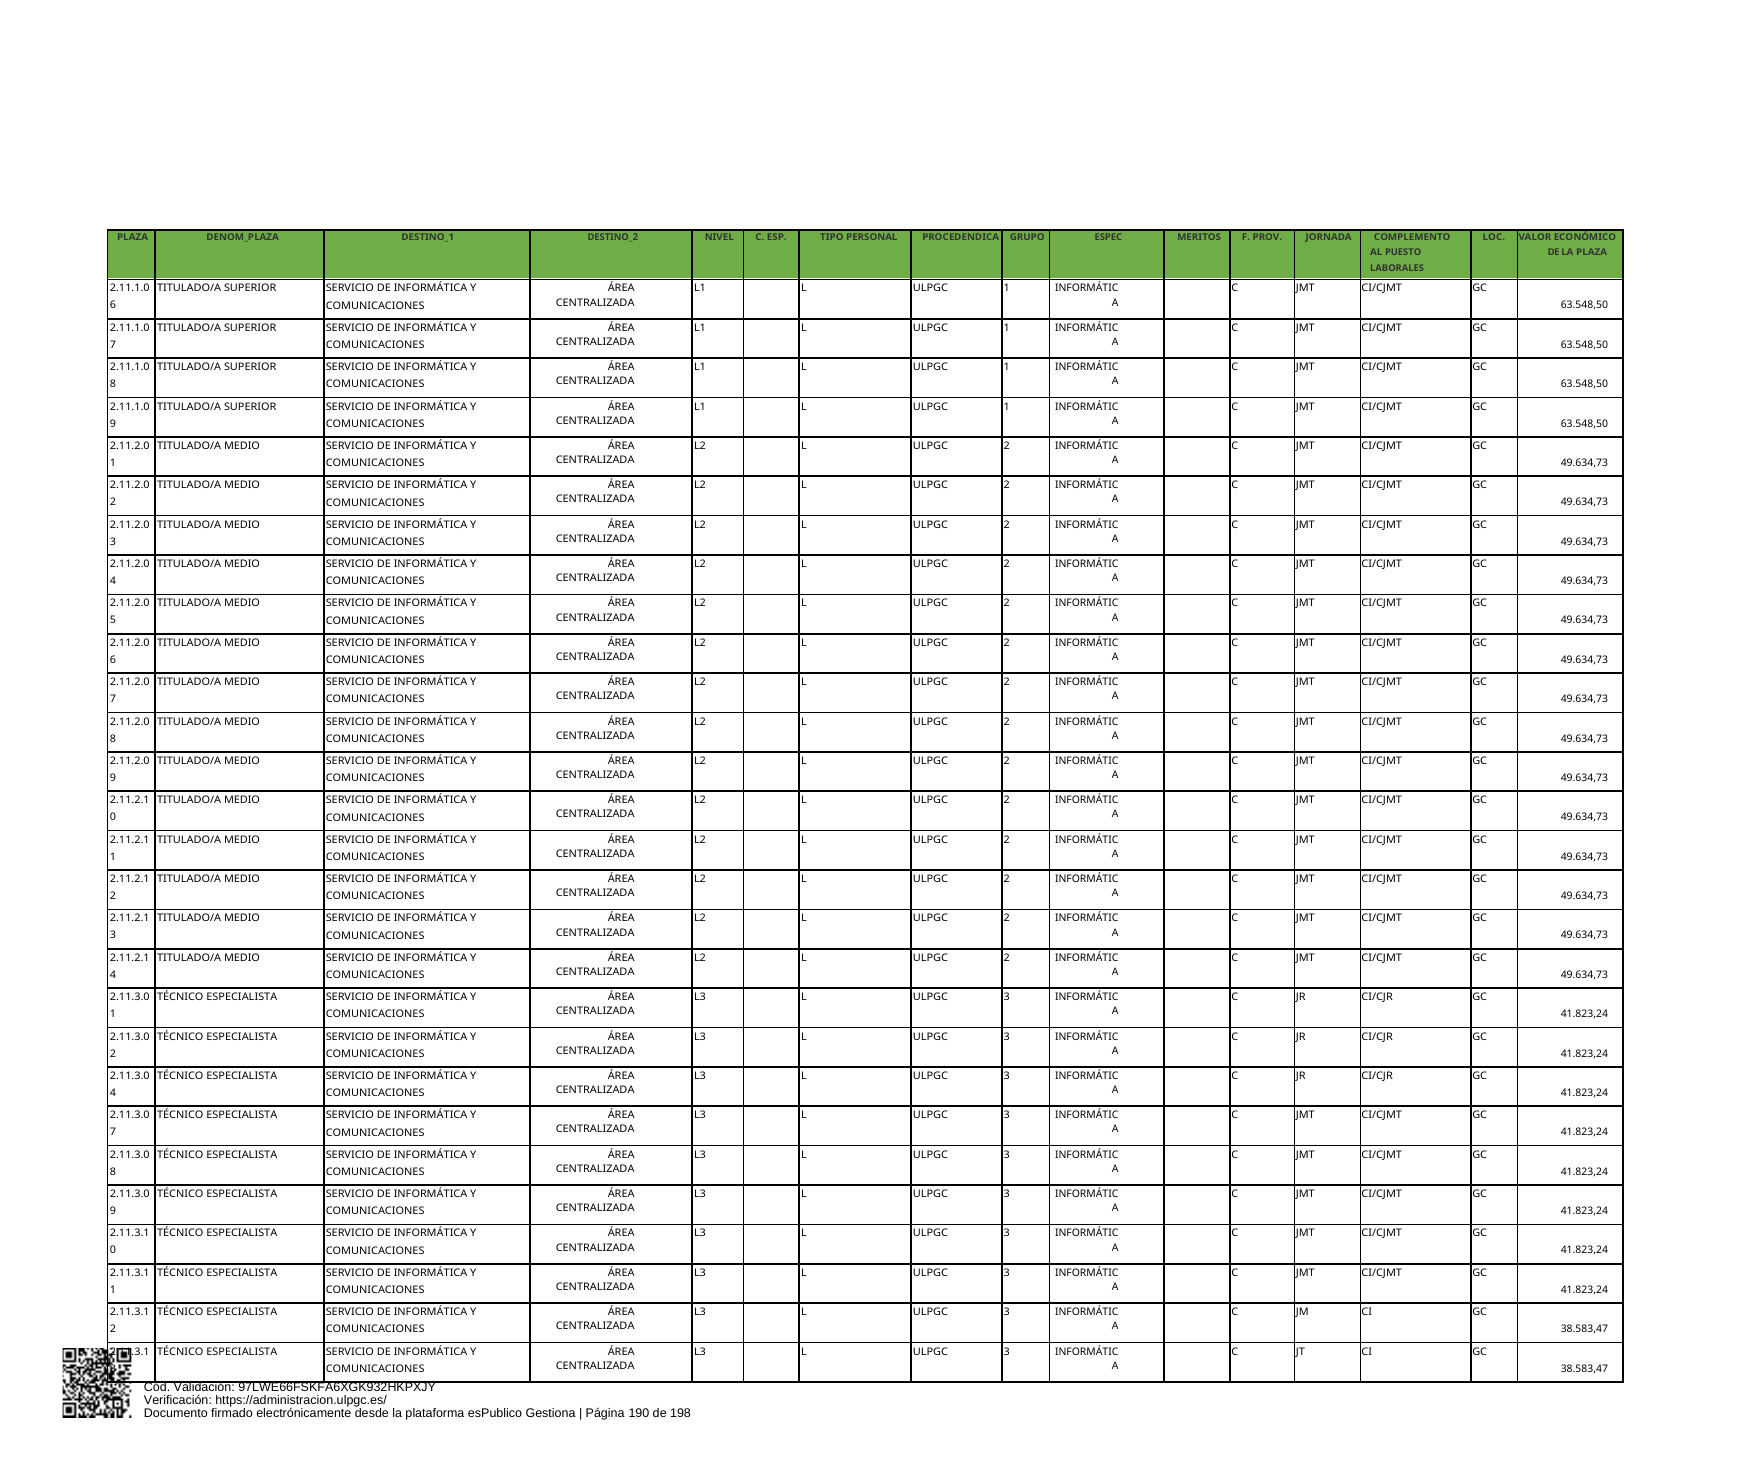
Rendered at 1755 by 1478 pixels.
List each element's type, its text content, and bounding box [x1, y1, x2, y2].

table_cell L [800, 1028, 910, 1066]
table_cell SERVICIO DE INFORMÁTICA Y COMUNICACIONES [325, 1028, 529, 1066]
table_cell [744, 1107, 798, 1145]
table_cell CI/CJMT [1361, 595, 1470, 633]
table_cell SERVICIO DE INFORMÁTICA Y COMUNICACIONES [325, 1265, 529, 1302]
table_cell ÁREA CENTRALIZADA [531, 320, 691, 357]
table_cell [744, 871, 798, 908]
table_cell JR [1295, 989, 1360, 1027]
table_cell [744, 1304, 798, 1342]
table_cell SERVICIO DE INFORMÁTICA Y COMUNICACIONES [325, 398, 529, 436]
table_cell INFORMÁTICA [1050, 635, 1163, 672]
table_cell INFORMÁTICA [1050, 438, 1163, 475]
table_cell CI/CJMT [1361, 713, 1470, 751]
table_cell ÁREA CENTRALIZADA [531, 713, 691, 751]
table_cell SERVICIO DE INFORMÁTICA Y COMUNICACIONES [325, 831, 529, 869]
table_cell 2 [1003, 477, 1049, 515]
table_cell C [1231, 477, 1294, 515]
table_cell INFORMÁTICA [1050, 831, 1163, 869]
table_cell C [1231, 753, 1294, 790]
table_cell GC [1472, 438, 1517, 475]
table_cell L [800, 753, 910, 790]
table_cell JMT [1295, 1107, 1360, 1145]
table_cell GC [1472, 753, 1517, 790]
table_cell INFORMÁTICA [1050, 1028, 1163, 1066]
table_cell L3 [693, 1225, 743, 1263]
table_cell CI/CJMT [1361, 359, 1470, 397]
table_cell 2.11.3.0 9 [108, 1186, 154, 1223]
table_cell ÁREA CENTRALIZADA [531, 1225, 691, 1263]
table_cell TÉCNICO ESPECIALISTA [156, 1186, 323, 1223]
table_header JORNADA [1295, 231, 1360, 278]
table_cell [1165, 1343, 1229, 1381]
table_cell L [800, 1186, 910, 1223]
table_cell 41.823,24 [1518, 1186, 1622, 1223]
table_cell [1165, 713, 1229, 751]
table_cell C [1231, 516, 1294, 554]
table_cell GC [1472, 950, 1517, 987]
table_cell JMT [1295, 753, 1360, 790]
table_cell ÁREA CENTRALIZADA [531, 359, 691, 397]
table_cell 49.634,73 [1518, 831, 1622, 869]
table_cell ÁREA CENTRALIZADA [531, 674, 691, 712]
table_cell L2 [693, 556, 743, 593]
table_cell ÁREA CENTRALIZADA [531, 1186, 691, 1223]
table_cell INFORMÁTICA [1050, 595, 1163, 633]
table_cell INFORMÁTICA [1050, 398, 1163, 436]
table_cell 3 [1003, 1028, 1049, 1066]
table_cell INFORMÁTICA [1050, 1107, 1163, 1145]
table_cell L2 [693, 753, 743, 790]
table_cell C [1231, 556, 1294, 593]
table_cell INFORMÁTICA [1050, 1186, 1163, 1223]
table_cell [1165, 753, 1229, 790]
table_header DENOM_PLAZA [156, 231, 323, 278]
table_cell [1165, 556, 1229, 593]
table_cell INFORMÁTICA [1050, 674, 1163, 712]
table_cell SERVICIO DE INFORMÁTICA Y COMUNICACIONES [325, 674, 529, 712]
table_cell 2.11.2.0 7 [108, 674, 154, 712]
table_cell 41.823,24 [1518, 1265, 1622, 1302]
table_cell 2 [1003, 871, 1049, 908]
table_header LOC. [1472, 231, 1517, 278]
table_cell GC [1472, 1186, 1517, 1223]
table_cell ÁREA CENTRALIZADA [531, 438, 691, 475]
table_cell L3 [693, 1068, 743, 1105]
table_cell [744, 792, 798, 830]
table_cell ÁREA CENTRALIZADA [531, 595, 691, 633]
table_cell 49.634,73 [1518, 556, 1622, 593]
table_cell [1165, 1107, 1229, 1145]
table_cell ULPGC [912, 950, 1001, 987]
table_cell [744, 910, 798, 948]
table_cell C [1231, 1225, 1294, 1263]
table_cell JMT [1295, 320, 1360, 357]
table_cell CI/CJMT [1361, 280, 1470, 318]
table_cell ÁREA CENTRALIZADA [531, 556, 691, 593]
table_cell TITULADO/A MEDIO [156, 831, 323, 869]
table_cell CI/CJR [1361, 1028, 1470, 1066]
table_cell SERVICIO DE INFORMÁTICA Y COMUNICACIONES [325, 359, 529, 397]
table_cell C [1231, 320, 1294, 357]
table_cell INFORMÁTICA [1050, 1146, 1163, 1184]
table_cell 2 [1003, 910, 1049, 948]
table_cell TÉCNICO ESPECIALISTA [156, 1107, 323, 1145]
table_cell GC [1472, 1225, 1517, 1263]
table_cell INFORMÁTICA [1050, 910, 1163, 948]
table_cell JMT [1295, 674, 1360, 712]
table_cell 41.823,24 [1518, 989, 1622, 1027]
table_cell INFORMÁTICA [1050, 359, 1163, 397]
table_cell L [800, 280, 910, 318]
table_cell [744, 556, 798, 593]
table_cell TITULADO/A MEDIO [156, 516, 323, 554]
table_cell JMT [1295, 1265, 1360, 1302]
table_cell TITULADO/A SUPERIOR [156, 320, 323, 357]
table_cell TITULADO/A MEDIO [156, 635, 323, 672]
table_cell TÉCNICO ESPECIALISTA [156, 1265, 323, 1302]
table_cell 2 [1003, 438, 1049, 475]
table_cell JMT [1295, 792, 1360, 830]
table_cell ULPGC [912, 989, 1001, 1027]
table_cell INFORMÁTICA [1050, 1304, 1163, 1342]
table_cell C [1231, 792, 1294, 830]
table_cell [744, 1068, 798, 1105]
table_cell 2.11.1.0 9 [108, 398, 154, 436]
table_cell GC [1472, 1304, 1517, 1342]
table_cell L [800, 1107, 910, 1145]
table_cell [744, 950, 798, 987]
table_cell ULPGC [912, 280, 1001, 318]
table_cell ULPGC [912, 871, 1001, 908]
table_cell 3 [1003, 1068, 1049, 1105]
table_cell INFORMÁTICA [1050, 556, 1163, 593]
table_cell GC [1472, 595, 1517, 633]
table_cell ULPGC [912, 910, 1001, 948]
table_cell GC [1472, 320, 1517, 357]
table_cell SERVICIO DE INFORMÁTICA Y COMUNICACIONES [325, 1107, 529, 1145]
table_cell 2.11.2.1 2 [108, 871, 154, 908]
table_cell L [800, 713, 910, 751]
table_header NIVEL [693, 231, 743, 278]
table_cell ULPGC [912, 831, 1001, 869]
table_cell 1 [1003, 280, 1049, 318]
table_cell [744, 320, 798, 357]
table_cell 2.11.3.1 3 [108, 1343, 154, 1381]
table_cell CI/CJMT [1361, 516, 1470, 554]
table_cell L [800, 320, 910, 357]
table_cell GC [1472, 871, 1517, 908]
table_cell JMT [1295, 595, 1360, 633]
table_cell 2.11.3.0 4 [108, 1068, 154, 1105]
table_cell ULPGC [912, 1028, 1001, 1066]
table_cell 2.11.2.0 1 [108, 438, 154, 475]
table_cell 63.548,50 [1518, 359, 1622, 397]
table_cell L [800, 674, 910, 712]
table_cell GC [1472, 516, 1517, 554]
table_cell L [800, 516, 910, 554]
table_cell 49.634,73 [1518, 753, 1622, 790]
table_cell [1165, 635, 1229, 672]
table_cell ULPGC [912, 1186, 1001, 1223]
table_cell [1165, 1186, 1229, 1223]
table_cell ULPGC [912, 1146, 1001, 1184]
table_cell CI/CJMT [1361, 635, 1470, 672]
table_header VALOR ECONÓMICO DE LA PLAZA [1518, 231, 1622, 278]
table_cell 2.11.3.1 1 [108, 1265, 154, 1302]
table_cell 2.11.3.1 0 [108, 1225, 154, 1263]
table_cell ULPGC [912, 477, 1001, 515]
table_cell 2.11.1.0 8 [108, 359, 154, 397]
table_cell L2 [693, 950, 743, 987]
table_header TIPO PERSONAL [800, 231, 910, 278]
table_cell ULPGC [912, 1265, 1001, 1302]
table_cell C [1231, 635, 1294, 672]
table_cell C [1231, 1028, 1294, 1066]
table_cell JMT [1295, 713, 1360, 751]
table_cell 41.823,24 [1518, 1225, 1622, 1263]
table_cell SERVICIO DE INFORMÁTICA Y COMUNICACIONES [325, 713, 529, 751]
table_cell L2 [693, 477, 743, 515]
table_cell SERVICIO DE INFORMÁTICA Y COMUNICACIONES [325, 1068, 529, 1105]
table_cell INFORMÁTICA [1050, 989, 1163, 1027]
table_cell ULPGC [912, 674, 1001, 712]
table_cell INFORMÁTICA [1050, 477, 1163, 515]
table_cell [744, 713, 798, 751]
table_cell CI [1361, 1343, 1470, 1381]
table_cell [1165, 989, 1229, 1027]
table_cell 1 [1003, 398, 1049, 436]
table_cell SERVICIO DE INFORMÁTICA Y COMUNICACIONES [325, 556, 529, 593]
table_cell TITULADO/A MEDIO [156, 438, 323, 475]
table_cell 63.548,50 [1518, 320, 1622, 357]
table_cell TITULADO/A MEDIO [156, 910, 323, 948]
table_cell 49.634,73 [1518, 713, 1622, 751]
table_cell [744, 438, 798, 475]
table_cell L [800, 438, 910, 475]
table_cell JMT [1295, 831, 1360, 869]
table_cell TÉCNICO ESPECIALISTA [156, 1068, 323, 1105]
table_cell GC [1472, 1028, 1517, 1066]
table_cell L [800, 477, 910, 515]
table_cell 49.634,73 [1518, 792, 1622, 830]
table_cell ÁREA CENTRALIZADA [531, 1343, 691, 1379]
table_cell CI/CJMT [1361, 1186, 1470, 1223]
table_cell ULPGC [912, 320, 1001, 357]
table_cell ULPGC [912, 595, 1001, 633]
table_cell JMT [1295, 438, 1360, 475]
table_cell 41.823,24 [1518, 1107, 1622, 1145]
table_cell 38.583,47 [1518, 1304, 1622, 1342]
table_cell INFORMÁTICA [1050, 753, 1163, 790]
table_cell ULPGC [912, 713, 1001, 751]
table_cell [1165, 595, 1229, 633]
table_cell 2.11.2.1 1 [108, 831, 154, 869]
table_cell INFORMÁTICA [1050, 1068, 1163, 1105]
table_cell C [1231, 359, 1294, 397]
table_cell ULPGC [912, 1343, 1001, 1381]
table_cell ÁREA CENTRALIZADA [531, 950, 691, 987]
table_cell TITULADO/A MEDIO [156, 871, 323, 908]
table_cell 2.11.2.0 9 [108, 753, 154, 790]
table_cell L [800, 556, 910, 593]
table_cell L1 [693, 398, 743, 436]
table_cell 41.823,24 [1518, 1028, 1622, 1066]
table_cell SERVICIO DE INFORMÁTICA Y COMUNICACIONES [325, 280, 529, 318]
table_cell L [800, 635, 910, 672]
table_cell SERVICIO DE INFORMÁTICA Y COMUNICACIONES [325, 516, 529, 554]
table_cell 2.11.2.1 0 [108, 792, 154, 830]
table_cell CI/CJMT [1361, 477, 1470, 515]
table_cell GC [1472, 674, 1517, 712]
table_cell SERVICIO DE INFORMÁTICA Y COMUNICACIONES [325, 989, 529, 1027]
table_cell ULPGC [912, 359, 1001, 397]
table_cell CI/CJMT [1361, 320, 1470, 357]
table_cell TÉCNICO ESPECIALISTA [156, 989, 323, 1027]
table_cell ÁREA CENTRALIZADA [531, 516, 691, 554]
table_cell GC [1472, 477, 1517, 515]
table_cell [1165, 1068, 1229, 1105]
table_cell L2 [693, 635, 743, 672]
table_cell 1 [1003, 320, 1049, 357]
table_cell TÉCNICO ESPECIALISTA [156, 1028, 323, 1066]
table_cell GC [1472, 713, 1517, 751]
table_cell C [1231, 713, 1294, 751]
table_cell L [800, 1265, 910, 1302]
table_cell [1165, 950, 1229, 987]
table_cell C [1231, 1068, 1294, 1105]
table_cell L1 [693, 320, 743, 357]
table_cell SERVICIO DE INFORMÁTICA Y COMUNICACIONES [325, 595, 529, 633]
table_cell GC [1472, 1265, 1517, 1302]
table_cell ÁREA CENTRALIZADA [531, 1265, 691, 1302]
table_cell 63.548,50 [1518, 280, 1622, 318]
table_cell CI/CJMT [1361, 674, 1470, 712]
table_cell 2 [1003, 753, 1049, 790]
table_cell L2 [693, 871, 743, 908]
table_cell INFORMÁTICA [1050, 1265, 1163, 1302]
table_cell 2.11.2.0 3 [108, 516, 154, 554]
table_cell 2.11.3.0 1 [108, 989, 154, 1027]
table_cell [744, 674, 798, 712]
table_cell TITULADO/A SUPERIOR [156, 359, 323, 397]
table_cell TÉCNICO ESPECIALISTA [156, 1343, 323, 1379]
table_cell [1165, 359, 1229, 397]
table_cell 3 [1003, 1343, 1049, 1381]
table_cell [1165, 674, 1229, 712]
table_cell L2 [693, 595, 743, 633]
table_cell GC [1472, 398, 1517, 436]
table_cell C [1231, 950, 1294, 987]
table_cell TITULADO/A MEDIO [156, 950, 323, 987]
table_cell 63.548,50 [1518, 398, 1622, 436]
table_cell 3 [1003, 1107, 1049, 1145]
table_cell GC [1472, 1146, 1517, 1184]
table_cell TITULADO/A MEDIO [156, 556, 323, 593]
table_cell [744, 359, 798, 397]
table_cell L [800, 359, 910, 397]
table_cell GC [1472, 359, 1517, 397]
table_cell SERVICIO DE INFORMÁTICA Y COMUNICACIONES [325, 753, 529, 790]
table_cell 2.11.2.1 4 [108, 950, 154, 987]
table_header F. PROV. [1231, 231, 1294, 278]
table_cell ULPGC [912, 398, 1001, 436]
table_cell SERVICIO DE INFORMÁTICA Y COMUNICACIONES [325, 1225, 529, 1263]
table_cell 3 [1003, 1304, 1049, 1342]
table_cell [744, 477, 798, 515]
table_cell C [1231, 398, 1294, 436]
table_cell L [800, 1304, 910, 1342]
table_cell GC [1472, 831, 1517, 869]
table_cell 2.11.1.0 7 [108, 320, 154, 357]
table_header ESPEC [1050, 231, 1163, 278]
table_cell 2.11.2.0 5 [108, 595, 154, 633]
table_cell INFORMÁTICA [1050, 1225, 1163, 1263]
table_cell ÁREA CENTRALIZADA [531, 753, 691, 790]
table_cell 2.11.2.0 8 [108, 713, 154, 751]
table_cell ÁREA CENTRALIZADA [531, 1107, 691, 1145]
table_cell L [800, 950, 910, 987]
table_cell L3 [693, 1186, 743, 1223]
table_header C. ESP. [744, 231, 798, 278]
table_cell 41.823,24 [1518, 1146, 1622, 1184]
table_cell ULPGC [912, 516, 1001, 554]
table_cell GC [1472, 280, 1517, 318]
table_cell ÁREA CENTRALIZADA [531, 1304, 691, 1342]
table_cell [1165, 438, 1229, 475]
table_cell [744, 1186, 798, 1223]
table_cell C [1231, 595, 1294, 633]
table_cell JMT [1295, 1186, 1360, 1223]
table_cell SERVICIO DE INFORMÁTICA Y COMUNICACIONES [325, 910, 529, 948]
table_cell [1165, 792, 1229, 830]
table_cell SERVICIO DE INFORMÁTICA Y COMUNICACIONES [325, 1146, 529, 1184]
table_cell TITULADO/A SUPERIOR [156, 398, 323, 436]
table_cell CI/CJMT [1361, 831, 1470, 869]
table_cell L [800, 792, 910, 830]
table_cell CI/CJMT [1361, 1225, 1470, 1263]
table_cell 2 [1003, 792, 1049, 830]
table_cell [744, 1225, 798, 1263]
table_cell CI/CJMT [1361, 398, 1470, 436]
table_cell 2.11.3.1 2 [108, 1304, 154, 1342]
table_header MERITOS [1165, 231, 1229, 278]
table_cell 2 [1003, 516, 1049, 554]
table_cell GC [1472, 910, 1517, 948]
table_cell JR [1295, 1068, 1360, 1105]
table_cell 2 [1003, 635, 1049, 672]
table_cell C [1231, 989, 1294, 1027]
table_cell ULPGC [912, 1304, 1001, 1342]
table_cell SERVICIO DE INFORMÁTICA Y COMUNICACIONES [325, 320, 529, 357]
table_cell JMT [1295, 871, 1360, 908]
table_cell ÁREA CENTRALIZADA [531, 871, 691, 908]
table_cell 49.634,73 [1518, 516, 1622, 554]
table_cell [1165, 1304, 1229, 1342]
table_cell 2.11.2.0 6 [108, 635, 154, 672]
table_cell ÁREA CENTRALIZADA [531, 1028, 691, 1066]
table_cell CI/CJMT [1361, 910, 1470, 948]
table_cell TITULADO/A MEDIO [156, 674, 323, 712]
table_cell SERVICIO DE INFORMÁTICA Y COMUNICACIONES [325, 635, 529, 672]
table_header DESTINO_2 [531, 231, 691, 278]
table_cell [1165, 398, 1229, 436]
table_cell SERVICIO DE INFORMÁTICA Y COMUNICACIONES [325, 1304, 529, 1342]
table_cell L2 [693, 713, 743, 751]
table_cell CI/CJMT [1361, 871, 1470, 908]
table_cell L3 [693, 1304, 743, 1342]
table_cell ÁREA CENTRALIZADA [531, 477, 691, 515]
table_header COMPLEMENTO AL PUESTO LABORALES [1361, 231, 1470, 278]
table_cell [744, 1028, 798, 1066]
table_cell L [800, 398, 910, 436]
table_cell SERVICIO DE INFORMÁTICA Y COMUNICACIONES [325, 1186, 529, 1223]
table_cell JMT [1295, 477, 1360, 515]
table_cell C [1231, 871, 1294, 908]
table_cell C [1231, 1146, 1294, 1184]
table_cell L [800, 1225, 910, 1263]
table_cell [1165, 477, 1229, 515]
table_cell [1165, 910, 1229, 948]
table_cell INFORMÁTICA [1050, 280, 1163, 318]
table_cell [744, 635, 798, 672]
table_header GRUPO [1003, 231, 1049, 278]
table_cell L2 [693, 516, 743, 554]
table_cell GC [1472, 1068, 1517, 1105]
table_cell L [800, 989, 910, 1027]
table_cell L [800, 1146, 910, 1184]
table_cell 3 [1003, 1225, 1049, 1263]
table_cell 2.11.2.1 3 [108, 910, 154, 948]
table_cell CI/CJR [1361, 989, 1470, 1027]
table_header PLAZA [108, 231, 154, 278]
table_cell L [800, 831, 910, 869]
table_cell TITULADO/A MEDIO [156, 792, 323, 830]
table_cell [744, 831, 798, 869]
table_cell [744, 1146, 798, 1184]
table_cell [744, 1265, 798, 1302]
table_cell CI/CJMT [1361, 950, 1470, 987]
table_cell INFORMÁTICA [1050, 320, 1163, 357]
table_cell JM [1295, 1304, 1360, 1342]
table_cell C [1231, 910, 1294, 948]
table_cell ÁREA CENTRALIZADA [531, 635, 691, 672]
table_cell JMT [1295, 280, 1360, 318]
table_cell 49.634,73 [1518, 871, 1622, 908]
table_cell [744, 989, 798, 1027]
table_cell TÉCNICO ESPECIALISTA [156, 1225, 323, 1263]
table_cell L3 [693, 1028, 743, 1066]
table_cell [1165, 1265, 1229, 1302]
table_cell JMT [1295, 516, 1360, 554]
table_cell 3 [1003, 1146, 1049, 1184]
table_cell 49.634,73 [1518, 595, 1622, 633]
table_cell [1165, 280, 1229, 318]
table_cell L2 [693, 792, 743, 830]
table_cell CI/CJMT [1361, 556, 1470, 593]
table_cell JMT [1295, 910, 1360, 948]
table_cell GC [1472, 556, 1517, 593]
table_cell [1165, 831, 1229, 869]
table_cell L2 [693, 674, 743, 712]
table_cell 49.634,73 [1518, 477, 1622, 515]
table_cell ÁREA CENTRALIZADA [531, 910, 691, 948]
table_cell 2 [1003, 674, 1049, 712]
table_cell 2.11.3.0 2 [108, 1028, 154, 1066]
table_cell 2 [1003, 556, 1049, 593]
table_cell TÉCNICO ESPECIALISTA [156, 1146, 323, 1184]
table_cell L [800, 595, 910, 633]
table_cell [744, 280, 798, 318]
table_cell L2 [693, 438, 743, 475]
table_cell CI/CJMT [1361, 438, 1470, 475]
table_cell GC [1472, 792, 1517, 830]
table_cell INFORMÁTICA [1050, 792, 1163, 830]
table_cell GC [1472, 989, 1517, 1027]
table_cell [744, 516, 798, 554]
table_cell ULPGC [912, 753, 1001, 790]
table_cell JMT [1295, 1225, 1360, 1263]
table_cell ULPGC [912, 1107, 1001, 1145]
table_cell L3 [693, 1107, 743, 1145]
table_cell L2 [693, 910, 743, 948]
table_cell [744, 1343, 798, 1381]
table_cell ULPGC [912, 635, 1001, 672]
table_cell C [1231, 674, 1294, 712]
table_cell 1 [1003, 359, 1049, 397]
table_cell 2.11.3.0 7 [108, 1107, 154, 1145]
table_cell L3 [693, 1265, 743, 1302]
table_cell JMT [1295, 359, 1360, 397]
table_cell [1165, 320, 1229, 357]
table_cell [1165, 871, 1229, 908]
table_cell 49.634,73 [1518, 438, 1622, 475]
table_cell JMT [1295, 1146, 1360, 1184]
table_cell JR [1295, 1028, 1360, 1066]
table_cell L [800, 1343, 910, 1381]
table_cell INFORMÁTICA [1050, 871, 1163, 908]
table_cell GC [1472, 635, 1517, 672]
table_cell L [800, 910, 910, 948]
table_cell JMT [1295, 556, 1360, 593]
table_cell C [1231, 1304, 1294, 1342]
table_cell 2.11.2.0 2 [108, 477, 154, 515]
table_cell TITULADO/A MEDIO [156, 595, 323, 633]
table_cell SERVICIO DE INFORMÁTICA Y COMUNICACIONES [325, 1343, 529, 1379]
table_cell C [1231, 280, 1294, 318]
table_cell JMT [1295, 635, 1360, 672]
table_cell 3 [1003, 1186, 1049, 1223]
table_cell 49.634,73 [1518, 950, 1622, 987]
table_cell L [800, 871, 910, 908]
table_cell [1165, 516, 1229, 554]
table_cell L3 [693, 1146, 743, 1184]
table_cell CI [1361, 1304, 1470, 1342]
table_cell CI/CJMT [1361, 1265, 1470, 1302]
table_cell INFORMÁTICA [1050, 950, 1163, 987]
table_cell ULPGC [912, 556, 1001, 593]
table_cell L3 [693, 989, 743, 1027]
table_cell 49.634,73 [1518, 910, 1622, 948]
table_cell JT [1295, 1343, 1360, 1381]
table_cell CI/CJMT [1361, 1107, 1470, 1145]
table_cell L [800, 1068, 910, 1105]
table_cell GC [1472, 1107, 1517, 1145]
table_cell 49.634,73 [1518, 635, 1622, 672]
table_cell [744, 753, 798, 790]
table_cell ULPGC [912, 438, 1001, 475]
table_cell ULPGC [912, 1225, 1001, 1263]
table_cell 2.11.1.0 6 [108, 280, 154, 318]
table_cell C [1231, 1107, 1294, 1145]
table_cell JMT [1295, 398, 1360, 436]
table_cell 2 [1003, 950, 1049, 987]
table_cell [744, 398, 798, 436]
table_cell ÁREA CENTRALIZADA [531, 989, 691, 1027]
table_cell SERVICIO DE INFORMÁTICA Y COMUNICACIONES [325, 792, 529, 830]
table_cell JMT [1295, 950, 1360, 987]
table_cell 2 [1003, 595, 1049, 633]
table_cell ÁREA CENTRALIZADA [531, 831, 691, 869]
table_cell C [1231, 1265, 1294, 1302]
table_cell SERVICIO DE INFORMÁTICA Y COMUNICACIONES [325, 438, 529, 475]
table_cell TÉCNICO ESPECIALISTA [156, 1304, 323, 1342]
table_cell C [1231, 831, 1294, 869]
table_cell CI/CJMT [1361, 1146, 1470, 1184]
table_cell SERVICIO DE INFORMÁTICA Y COMUNICACIONES [325, 477, 529, 515]
table_cell ÁREA CENTRALIZADA [531, 1068, 691, 1105]
table_cell ULPGC [912, 792, 1001, 830]
table_cell [744, 595, 798, 633]
table_cell L1 [693, 280, 743, 318]
table_cell 49.634,73 [1518, 674, 1622, 712]
table_cell 38.583,47 [1518, 1343, 1622, 1381]
table_cell ÁREA CENTRALIZADA [531, 792, 691, 830]
table_cell C [1231, 1343, 1294, 1381]
table_cell 2.11.3.0 8 [108, 1146, 154, 1184]
table_cell C [1231, 438, 1294, 475]
table_cell CI/CJMT [1361, 753, 1470, 790]
table_cell CI/CJR [1361, 1068, 1470, 1105]
table_cell 41.823,24 [1518, 1068, 1622, 1105]
table_cell [1165, 1225, 1229, 1263]
table_cell ÁREA CENTRALIZADA [531, 1146, 691, 1184]
table_cell 2.11.2.0 4 [108, 556, 154, 593]
table_cell INFORMÁTICA [1050, 1343, 1163, 1381]
table_cell ÁREA CENTRALIZADA [531, 280, 691, 318]
table_cell TITULADO/A MEDIO [156, 753, 323, 790]
table_cell L3 [693, 1343, 743, 1381]
table_cell [1165, 1028, 1229, 1066]
table_cell C [1231, 1186, 1294, 1223]
table_cell [1165, 1146, 1229, 1184]
table_cell L2 [693, 831, 743, 869]
table_cell 2 [1003, 831, 1049, 869]
table_header DESTINO_1 [325, 231, 529, 278]
table_cell SERVICIO DE INFORMÁTICA Y COMUNICACIONES [325, 950, 529, 987]
table_cell ÁREA CENTRALIZADA [531, 398, 691, 436]
table_cell TITULADO/A MEDIO [156, 477, 323, 515]
table_cell INFORMÁTICA [1050, 516, 1163, 554]
table_cell INFORMÁTICA [1050, 713, 1163, 751]
table_cell CI/CJMT [1361, 792, 1470, 830]
table_header PROCEDENDICA [912, 231, 1001, 278]
table_cell TITULADO/A MEDIO [156, 713, 323, 751]
table_cell 2 [1003, 713, 1049, 751]
table_cell TITULADO/A SUPERIOR [156, 280, 323, 318]
table_cell 3 [1003, 1265, 1049, 1302]
table_cell 3 [1003, 989, 1049, 1027]
table_cell ULPGC [912, 1068, 1001, 1105]
table_cell L1 [693, 359, 743, 397]
table_cell SERVICIO DE INFORMÁTICA Y COMUNICACIONES [325, 871, 529, 908]
table_cell GC [1472, 1343, 1517, 1381]
